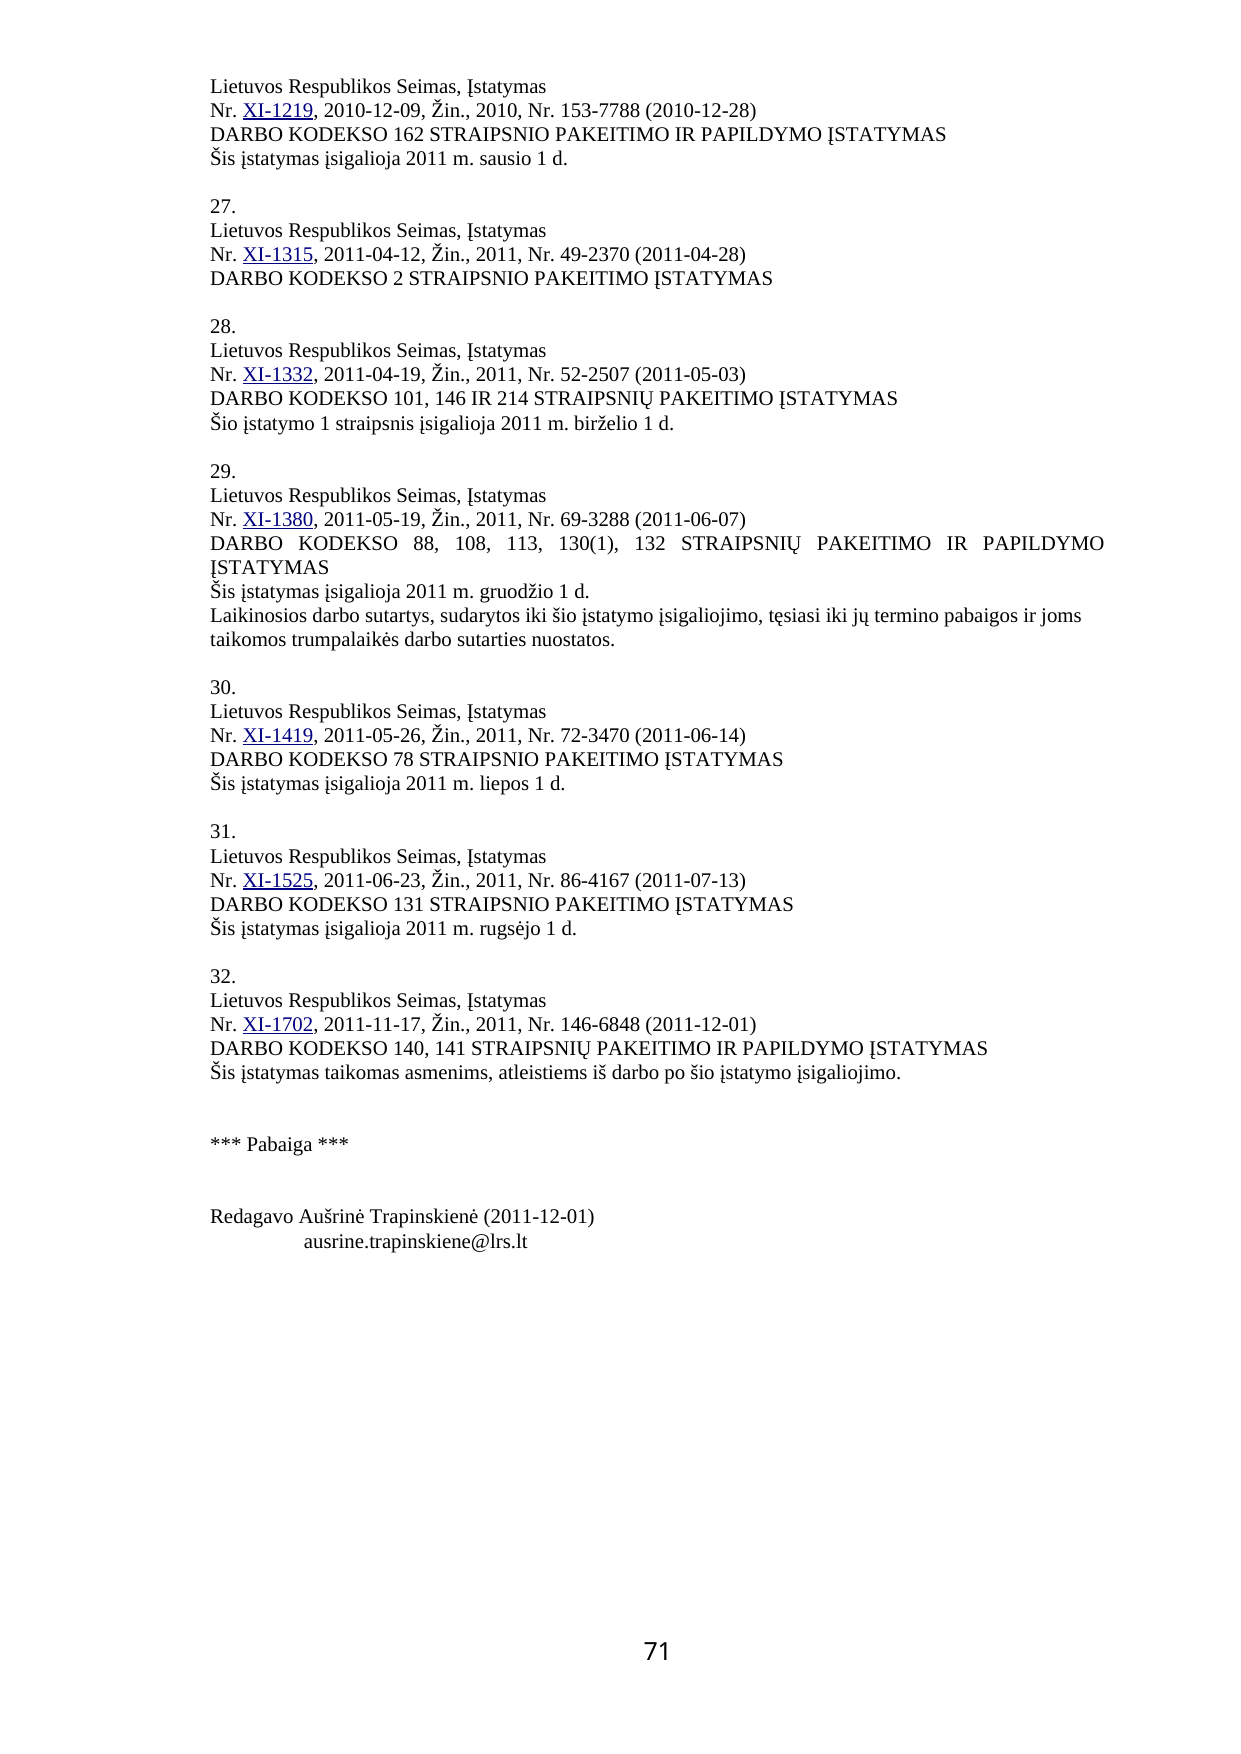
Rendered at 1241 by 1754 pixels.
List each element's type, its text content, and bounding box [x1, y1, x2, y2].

text DARBO KODEKSO 140, 141 STRAIPSNIŲ PAKEITIMO IR PAPILDYMO ĮSTATYMAS [210, 1036, 1106, 1060]
text Nr. XI-1332, 2011-04-19, Žin., 2011, Nr. 52-2507 (2011-05-03) [210, 362, 1106, 386]
text DARBO KODEKSO 2 STRAIPSNIO PAKEITIMO ĮSTATYMAS [210, 266, 1106, 290]
text Lietuvos Respublikos Seimas, Įstatymas [210, 73, 1106, 98]
text DARBO KODEKSO 131 STRAIPSNIO PAKEITIMO ĮSTATYMAS [210, 892, 1106, 916]
text Šis įstatymas įsigalioja 2011 m. sausio 1 d. [210, 146, 1106, 170]
text Redagavo Aušrinė Trapinskienė (2011-12-01) [210, 1204, 1106, 1228]
text *** Pabaiga *** [210, 1132, 1106, 1156]
text 27. [210, 194, 1106, 218]
text Šis įstatymas įsigalioja 2011 m. liepos 1 d. [210, 771, 1106, 795]
text Šis įstatymas taikomas asmenims, atleistiems iš darbo po šio įstatymo įsigaliojimo. [210, 1060, 1106, 1084]
text Lietuvos Respublikos Seimas, Įstatymas [210, 843, 1106, 868]
text Lietuvos Respublikos Seimas, Įstatymas [210, 483, 1106, 507]
text Šio įstatymo 1 straipsnis įsigalioja 2011 m. birželio 1 d. [210, 410, 1106, 434]
text Nr. XI-1380, 2011-05-19, Žin., 2011, Nr. 69-3288 (2011-06-07) [210, 507, 1106, 531]
text Nr. XI-1525, 2011-06-23, Žin., 2011, Nr. 86-4167 (2011-07-13) [210, 868, 1106, 892]
text 32. [210, 964, 1106, 988]
text Lietuvos Respublikos Seimas, Įstatymas [210, 699, 1106, 723]
text Lietuvos Respublikos Seimas, Įstatymas [210, 218, 1106, 242]
text Nr. XI-1702, 2011-11-17, Žin., 2011, Nr. 146-6848 (2011-12-01) [210, 1012, 1106, 1036]
text 28. [210, 314, 1106, 338]
text 31. [210, 819, 1106, 843]
text DARBO KODEKSO 88, 108, 113, 130(1), 132 STRAIPSNIŲ PAKEITIMO IR PAPILDYMO ĮSTATYMAS [210, 531, 1106, 579]
text Nr. XI-1315, 2011-04-12, Žin., 2011, Nr. 49-2370 (2011-04-28) [210, 242, 1106, 266]
text 30. [210, 675, 1106, 699]
text Lietuvos Respublikos Seimas, Įstatymas [210, 988, 1106, 1012]
text ausrine.trapinskiene@lrs.lt [210, 1228, 1106, 1253]
text Šis įstatymas įsigalioja 2011 m. rugsėjo 1 d. [210, 916, 1106, 940]
text Šis įstatymas įsigalioja 2011 m. gruodžio 1 d. [210, 579, 1106, 603]
text Nr. XI-1419, 2011-05-26, Žin., 2011, Nr. 72-3470 (2011-06-14) [210, 723, 1106, 747]
text DARBO KODEKSO 162 STRAIPSNIO PAKEITIMO IR PAPILDYMO ĮSTATYMAS [210, 122, 1106, 146]
text Laikinosios darbo sutartys, sudarytos iki šio įstatymo įsigaliojimo, tęsiasi iki jų termino pabaigos ir joms taikomos trumpalaikės darbo sutarties nuostatos. [210, 603, 1106, 651]
text Nr. XI-1219, 2010-12-09, Žin., 2010, Nr. 153-7788 (2010-12-28) [210, 98, 1106, 122]
text 29. [210, 458, 1106, 483]
text DARBO KODEKSO 101, 146 IR 214 STRAIPSNIŲ PAKEITIMO ĮSTATYMAS [210, 386, 1106, 410]
text Lietuvos Respublikos Seimas, Įstatymas [210, 338, 1106, 362]
text DARBO KODEKSO 78 STRAIPSNIO PAKEITIMO ĮSTATYMAS [210, 747, 1106, 771]
